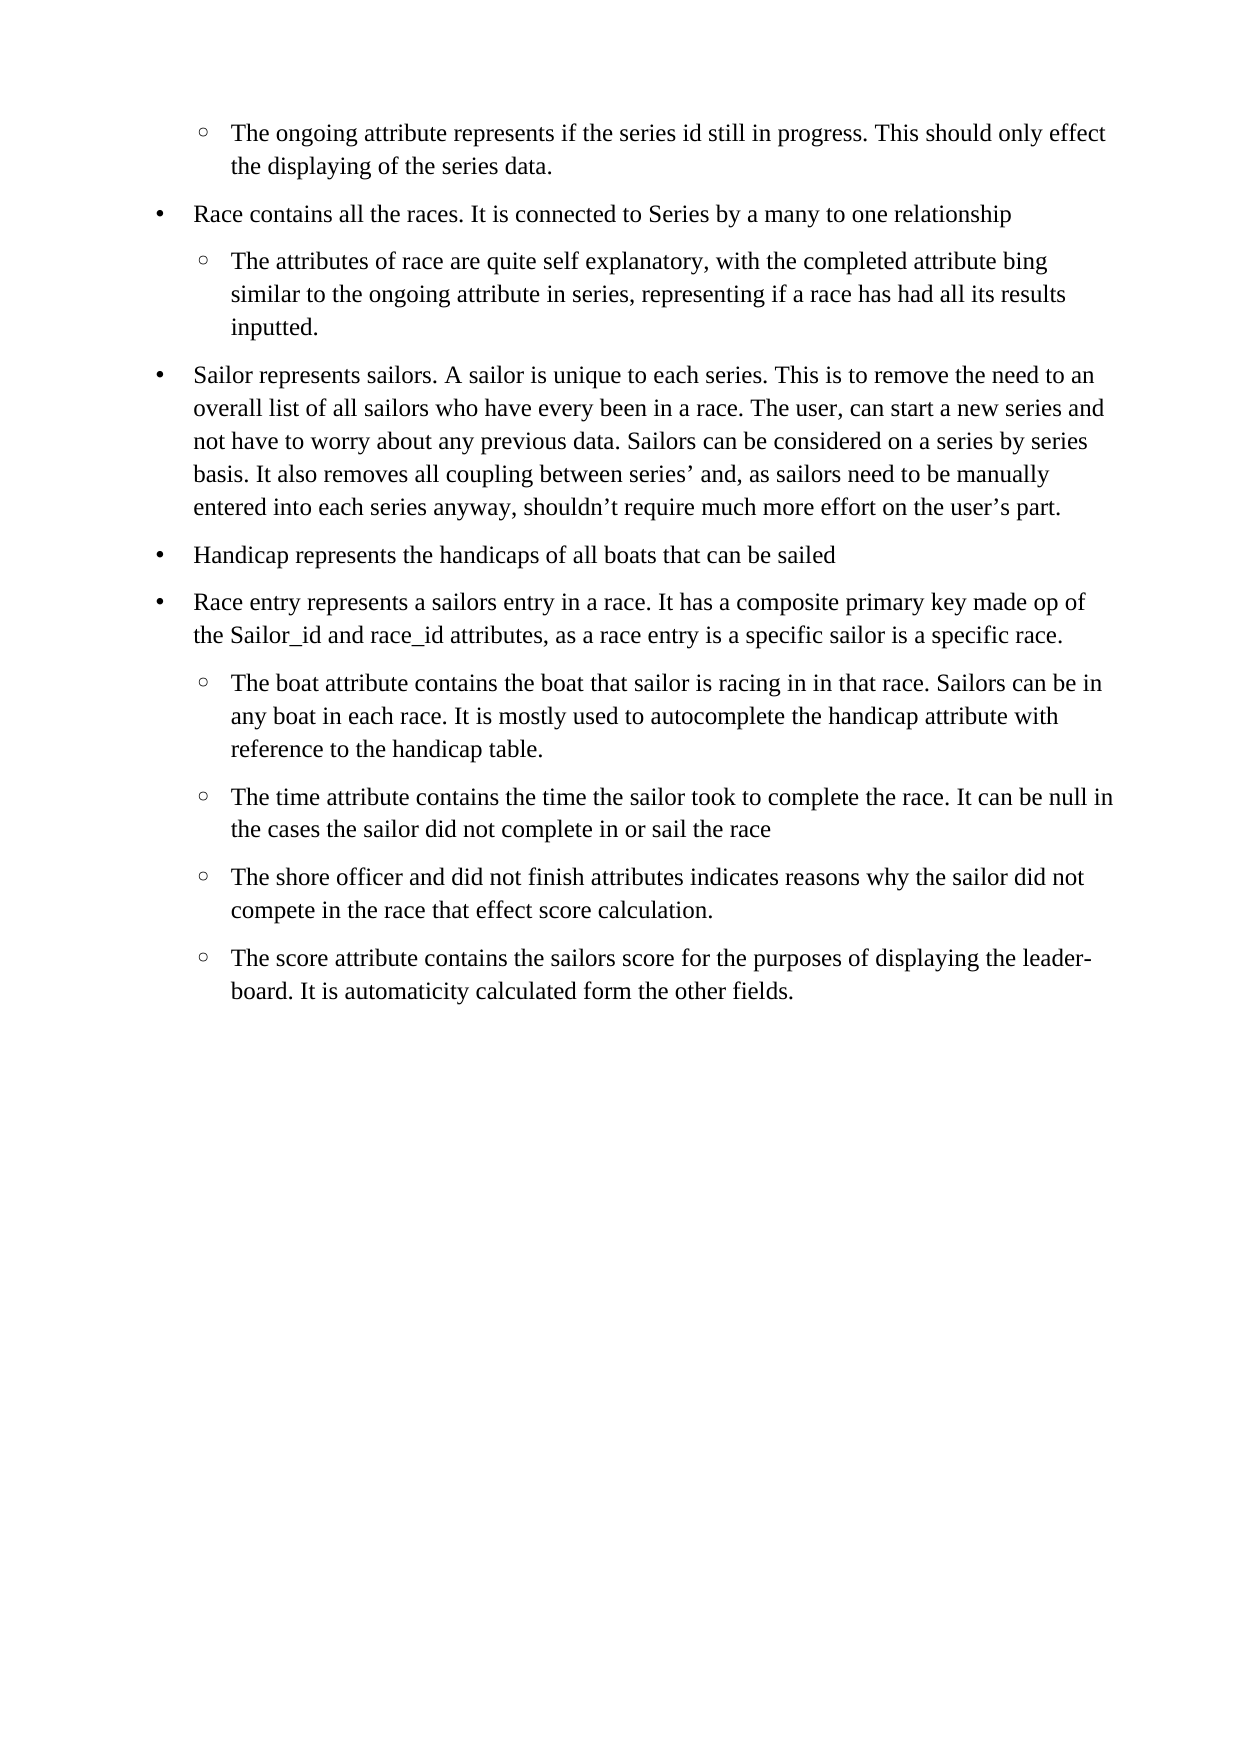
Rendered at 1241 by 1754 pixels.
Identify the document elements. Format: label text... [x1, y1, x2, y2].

list The shore officer and did not finish attributes indicates reasons why the sailor did not compete in the race that effect score calculation. [193, 862, 1122, 924]
list The attributes of race are quite self explanatory, with the completed attribute bing similar to the ongoing attribute in series, representing if a race has had all its results inputted. [193, 246, 1122, 341]
list The time attribute contains the time the sailor took to complete the race. It can be null in the cases the sailor did not complete in or sail the race [193, 782, 1122, 843]
list Race entry represents a sailors entry in a race. It has a composite primary key made op of the Sailor_id and race_id attributes, as a race entry is a specific sailor is a specific race. [156, 587, 1122, 649]
list The score attribute contains the sailors score for the purposes of displaying the leader-board. It is automaticity calculated form the other fields. [193, 943, 1122, 1004]
list Handicap represents the handicaps of all boats that can be sailed [156, 540, 1122, 568]
list Sailor represents sailors. A sailor is unique to each series. This is to remove the need to an overall list of all sailors who have every been in a race. The user, can start a new series and not have to worry about any previous data. Sailors can be considered on a series by series basis. It also removes all coupling between series’ and, as sailors need to be manually entered into each series anyway, shouldn’t require much more effort on the user’s part. [156, 360, 1122, 521]
list The ongoing attribute represents if the series id still in progress. This should only effect the displaying of the series data. [193, 118, 1122, 180]
list The boat attribute contains the boat that sailor is racing in in that race. Sailors can be in any boat in each race. It is mostly used to autocomplete the handicap attribute with reference to the handicap table. [193, 668, 1122, 763]
list Race contains all the races. It is connected to Series by a many to one relationship [156, 199, 1122, 227]
